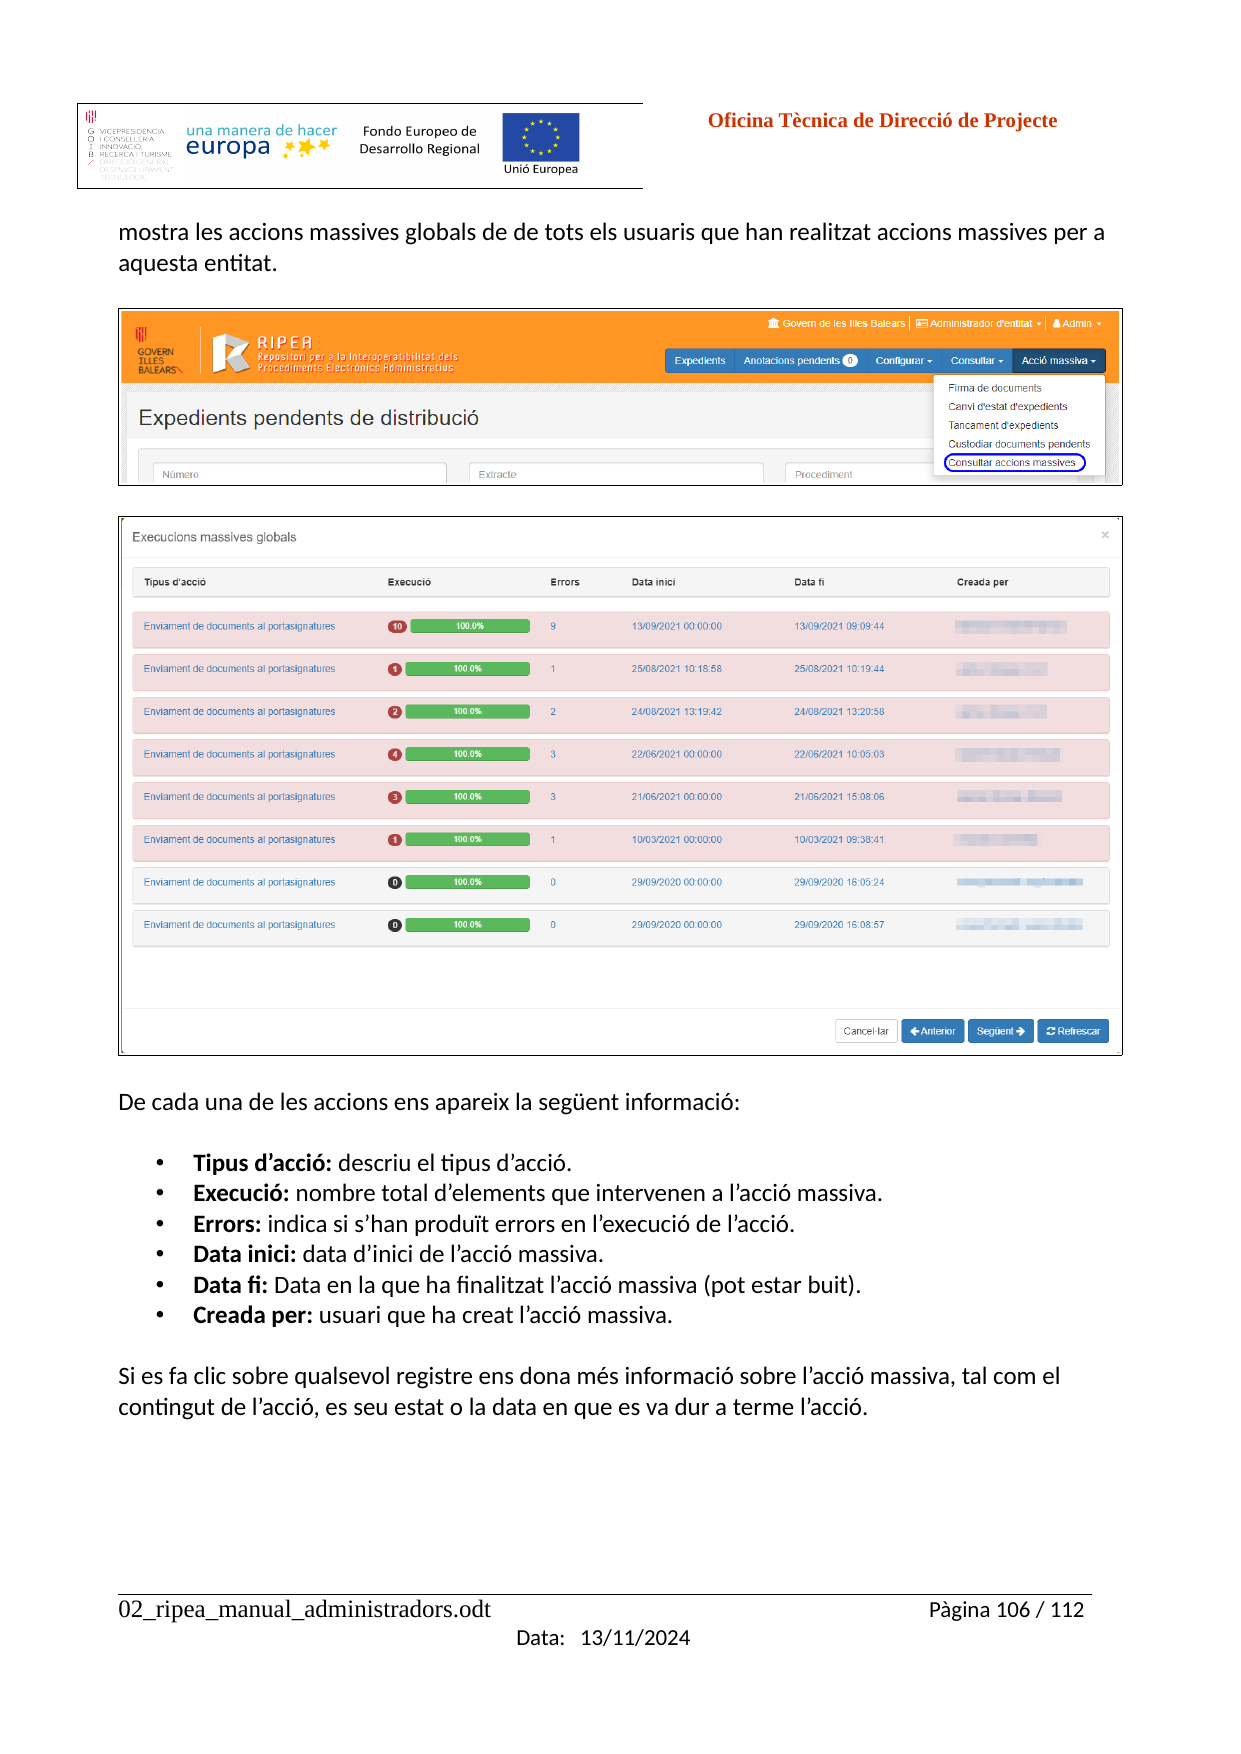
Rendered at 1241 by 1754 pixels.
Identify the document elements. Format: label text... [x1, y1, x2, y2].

list Data fi: Data en la que ha finalitzat l’acció massiva (pot estar buit). [156, 1269, 1122, 1299]
list Errors: indica si s’han produït errors en l’execució de l’acció. [156, 1208, 1122, 1238]
picture [121, 311, 1119, 483]
picture [184, 108, 585, 182]
picture [82, 108, 178, 182]
text mostra les accions massives globals de de tots els usuaris que han realitzat accions massives per a aquesta entitat. [118, 216, 1122, 277]
picture [121, 518, 1119, 1053]
list Creada per: usuari que ha creat l’acció massiva. [156, 1299, 1122, 1330]
text Si es fa clic sobre qualsevol registre ens dona més informació sobre l’acció massiva, tal com el contingut de l’acció, es seu estat o la data en que es va dur a terme l’acció. [118, 1360, 1122, 1421]
list Data inici: data d’inici de l’acció massiva. [156, 1238, 1122, 1269]
list Execució: nombre total d’elements que intervenen a l’acció massiva. [156, 1177, 1122, 1208]
list Tipus d’acció: descriu el tipus d’acció. [156, 1147, 1122, 1177]
text De cada una de les accions ens apareix la següent informació: [118, 1086, 1122, 1116]
